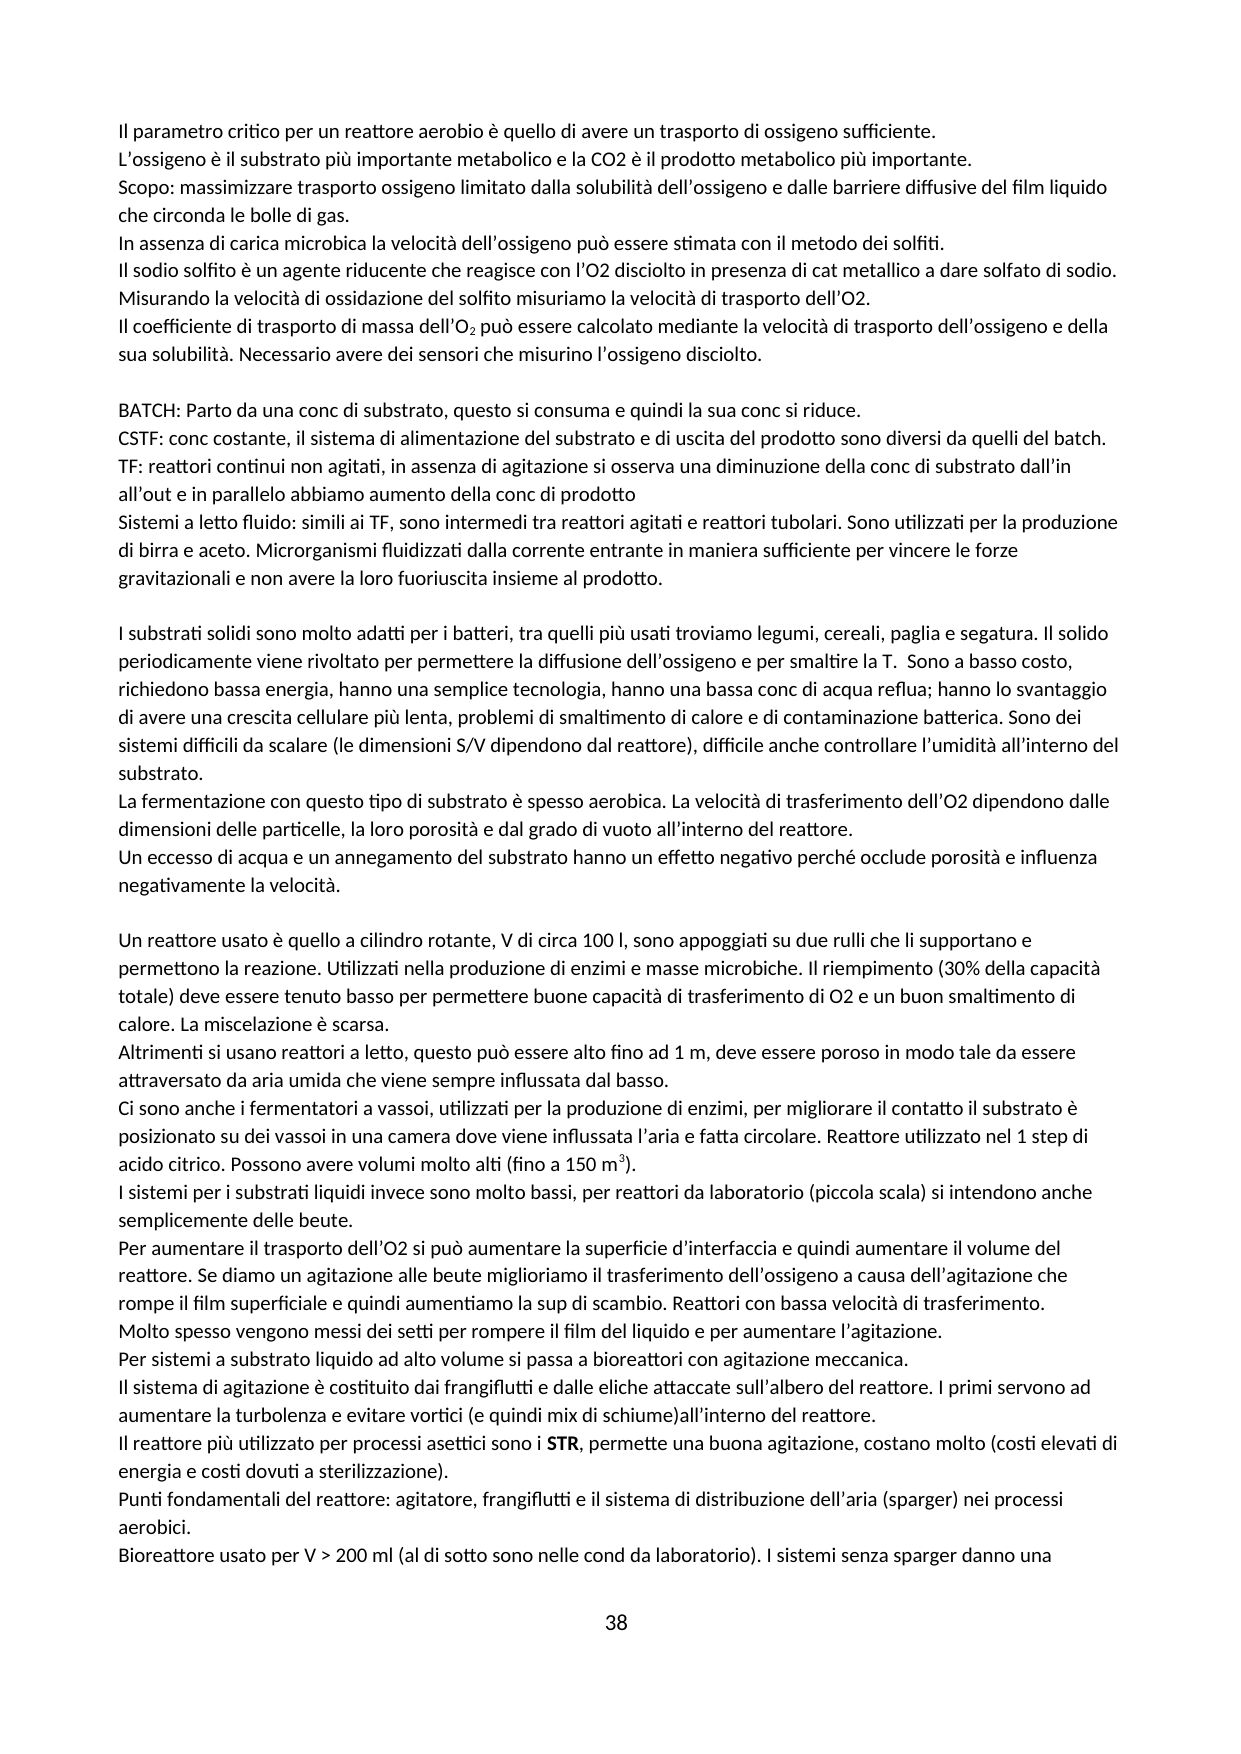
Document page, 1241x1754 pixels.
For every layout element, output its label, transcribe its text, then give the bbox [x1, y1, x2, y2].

text Il parametro critico per un reattore aerobio è quello di avere un trasporto di ossigeno sufficiente. L’ossigeno è il substrato più importante metabolico e la CO2 è il prodotto metabolico più importante. Scopo: massimizzare trasporto ossigeno limitato dalla solubilità dell’ossigeno e dalle barriere diffusive del film liquido che circonda le bolle di gas. In assenza di carica microbica la velocità dell’ossigeno può essere stimata con il metodo dei solfiti. Il sodio solfito è un agente riducente che reagisce con l’O2 disciolto in presenza di cat metallico a dare solfato di sodio. Misurando la velocità di ossidazione del solfito misuriamo la velocità di trasporto dell’O2. Il coefficiente di trasporto di massa dell’O2 può essere calcolato mediante la velocità di trasporto dell’ossigeno e della sua solubilità. Necessario avere dei sensori che misurino l’ossigeno disciolto. BATCH: Parto da una conc di substrato, questo si consuma e quindi la sua conc si riduce. CSTF: conc costante, il sistema di alimentazione del substrato e di uscita del prodotto sono diversi da quelli del batch. TF: reattori continui non agitati, in assenza di agitazione si osserva una diminuzione della conc di substrato dall’in all’out e in parallelo abbiamo aumento della conc di prodotto Sistemi a letto fluido: simili ai TF, sono intermedi tra reattori agitati e reattori tubolari. Sono utilizzati per la produzione di birra e aceto. Microrganismi fluidizzati dalla corrente entrante in maniera sufficiente per vincere le forze gravitazionali e non avere la loro fuoriuscita insieme al prodotto. I substrati solidi sono molto adatti per i batteri, tra quelli più usati troviamo legumi, cereali, paglia e segatura. Il solido periodicamente viene rivoltato per permettere la diffusione dell’ossigeno e per smaltire la T. Sono a basso costo, richiedono bassa energia, hanno una semplice tecnologia, hanno una bassa conc di acqua reflua; hanno lo svantaggio di avere una crescita cellulare più lenta, problemi di smaltimento di calore e di contaminazione batterica. Sono dei sistemi difficili da scalare (le dimensioni S/V dipendono dal reattore), difficile anche controllare l’umidità all’interno del substrato. La fermentazione con questo tipo di substrato è spesso aerobica. La velocità di trasferimento dell’O2 dipendono dalle dimensioni delle particelle, la loro porosità e dal grado di vuoto all’interno del reattore. Un eccesso di acqua e un annegamento del substrato hanno un effetto negativo perché occlude porosità e influenza negativamente la velocità. Un reattore usato è quello a cilindro rotante, V di circa 100 l, sono appoggiati su due rulli che li supportano e permettono la reazione. Utilizzati nella produzione di enzimi e masse microbiche. Il riempimento (30% della capacità totale) deve essere tenuto basso per permettere buone capacità di trasferimento di O2 e un buon smaltimento di calore. La miscelazione è scarsa. Altrimenti si usano reattori a letto, questo può essere alto fino ad 1 m, deve essere poroso in modo tale da essere attraversato da aria umida che viene sempre influssata dal basso. Ci sono anche i fermentatori a vassoi, utilizzati per la produzione di enzimi, per migliorare il contatto il substrato è posizionato su dei vassoi in una camera dove viene influssata l’aria e fatta circolare. Reattore utilizzato nel 1 step di acido citrico. Possono avere volumi molto alti (fino a 150 m3). I sistemi per i substrati liquidi invece sono molto bassi, per reattori da laboratorio (piccola scala) si intendono anche semplicemente delle beute. Per aumentare il trasporto dell’O2 si può aumentare la superficie d’interfaccia e quindi aumentare il volume del reattore. Se diamo un agitazione alle beute miglioriamo il trasferimento dell’ossigeno a causa dell’agitazione che rompe il film superficiale e quindi aumentiamo la sup di scambio. Reattori con bassa velocità di trasferimento. Molto spesso vengono messi dei setti per rompere il film del liquido e per aumentare l’agitazione. Per sistemi a substrato liquido ad alto volume si passa a bioreattori con agitazione meccanica. Il sistema di agitazione è costituito dai frangiflutti e dalle eliche attaccate sull’albero del reattore. I primi servono ad aumentare la turbolenza e evitare vortici (e quindi mix di schiume)all’interno del reattore. Il reattore più utilizzato per processi asettici sono i STR, permette una buona agitazione, costano molto (costi elevati di energia e costi dovuti a sterilizzazione). Punti fondamentali del reattore: agitatore, frangiflutti e il sistema di distribuzione dell’aria (sparger) nei processi aerobici. Bioreattore usato per V > 200 ml (al di sotto sono nelle cond da laboratorio). I sistemi senza sparger danno una [118, 118, 1124, 1567]
